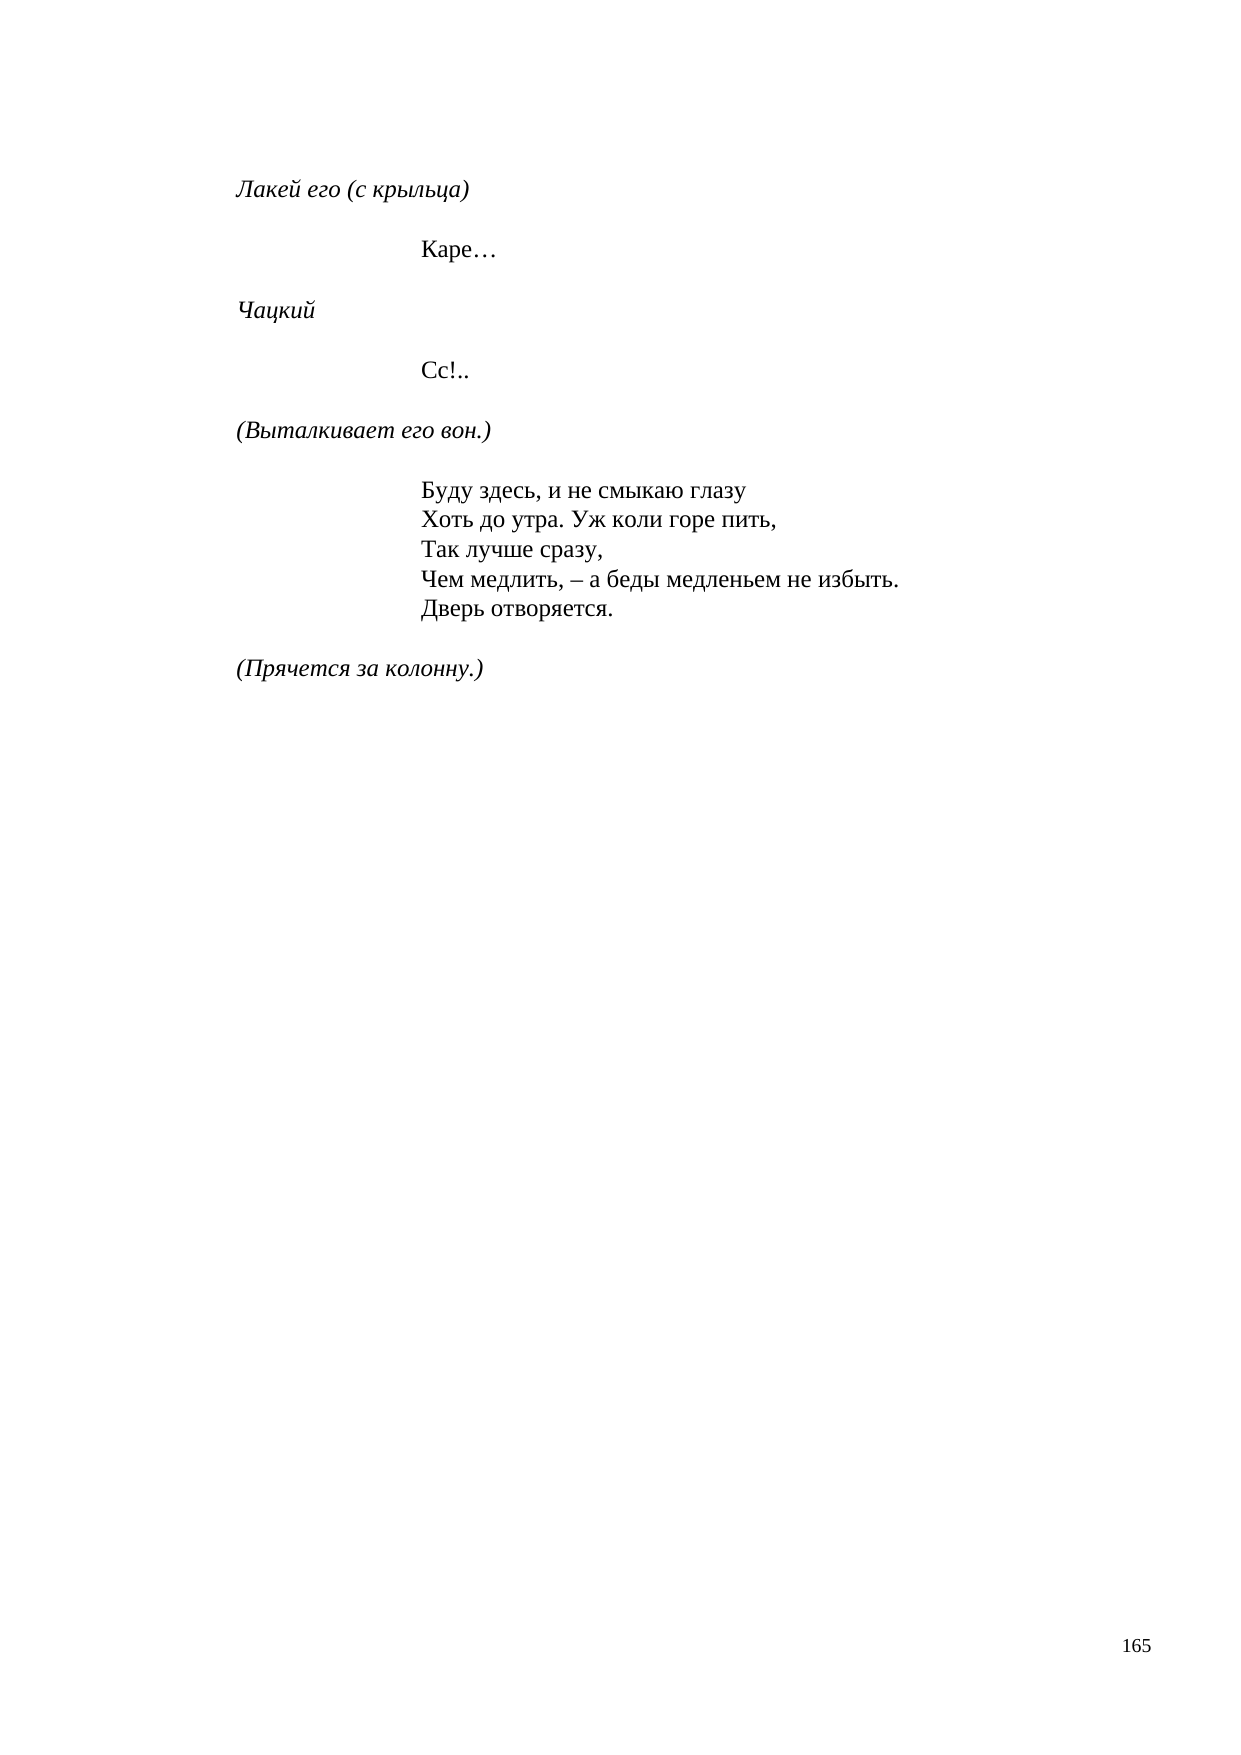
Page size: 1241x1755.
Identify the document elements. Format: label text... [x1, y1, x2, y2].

text Лакей его (с крыльца) [236, 174, 1168, 203]
text (Прячется за колонну.) [236, 653, 1168, 682]
text (Выталкивает его вон.) [236, 415, 1168, 443]
text Каре… [421, 234, 1168, 263]
text Чем медлить, – а беды медленьем не избыть. Дверь отворяется. [421, 564, 946, 622]
text Чацкий [236, 295, 1168, 323]
text Сс!.. [421, 355, 1168, 383]
text Буду здесь, и не смыкаю глазу Хоть до утра. Уж коли горе пить, Так лучше сразу, [421, 475, 779, 563]
